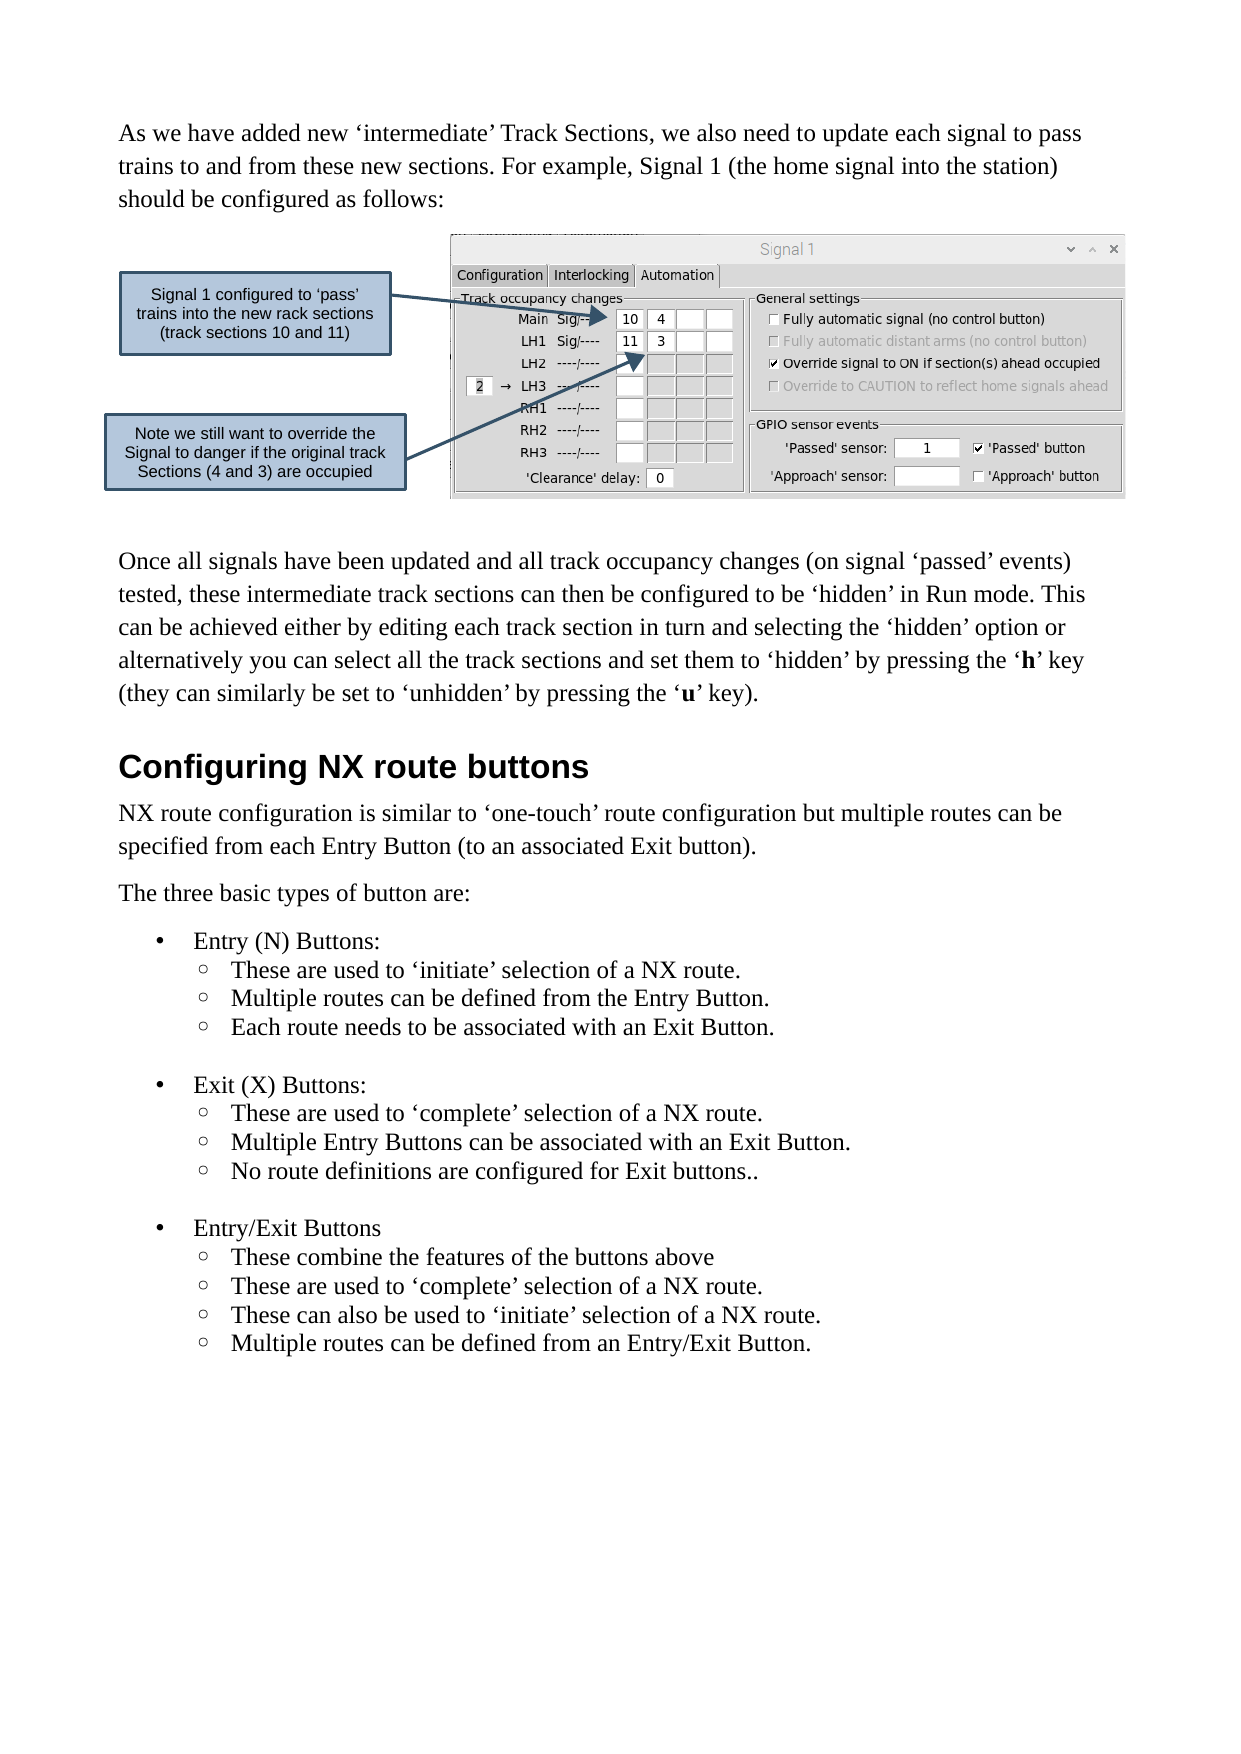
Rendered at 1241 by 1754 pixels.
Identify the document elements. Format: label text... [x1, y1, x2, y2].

list Multiple Entry Buttons can be associated with an Exit Button. [193, 1127, 1122, 1156]
list Multiple routes can be defined from an Entry/Exit Button. [193, 1328, 1122, 1357]
text As we have added new ‘intermediate’ Track Sections, we also need to update each signal to pass trains to and from these new sections. For example, Signal 1 (the home signal into the station) should be configured as follows: [118, 118, 1122, 213]
subtitle Configuring NX route buttons [118, 747, 1122, 785]
list Each route needs to be associated with an Exit Button. [193, 1012, 1122, 1041]
list Entry/Exit Buttons [156, 1213, 1122, 1242]
list These combine the features of the buttons above [193, 1242, 1122, 1271]
list Multiple routes can be defined from the Entry Button. [193, 983, 1122, 1012]
list Exit (X) Buttons: [156, 1070, 1122, 1098]
list No route definitions are configured for Exit buttons.. [193, 1156, 1122, 1185]
list Entry (N) Buttons: [156, 926, 1122, 955]
list These are used to ‘complete’ selection of a NX route. [193, 1098, 1122, 1127]
text The three basic types of button are: [118, 878, 1122, 907]
text Once all signals have been updated and all track occupancy changes (on signal ‘passed’ events) tested, these intermediate track sections can then be configured to be ‘hidden’ in Run mode. This can be achieved either by editing each track section in turn and selecting the ‘hidden’ option or alternatively you can select all the track sections and set them to ‘hidden’ by pressing the ‘h’ key (they can similarly be set to ‘unhidden’ by pressing the ‘u’ key). [118, 546, 1122, 707]
list These are used to ‘complete’ selection of a NX route. [193, 1271, 1122, 1300]
list These can also be used to ‘initiate’ selection of a NX route. [193, 1300, 1122, 1328]
text NX route configuration is similar to ‘one-touch’ route configuration but multiple routes can be specified from each Entry Button (to an associated Exit button). [118, 798, 1122, 859]
picture [450, 234, 1126, 499]
list These are used to ‘initiate’ selection of a NX route. [193, 955, 1122, 983]
